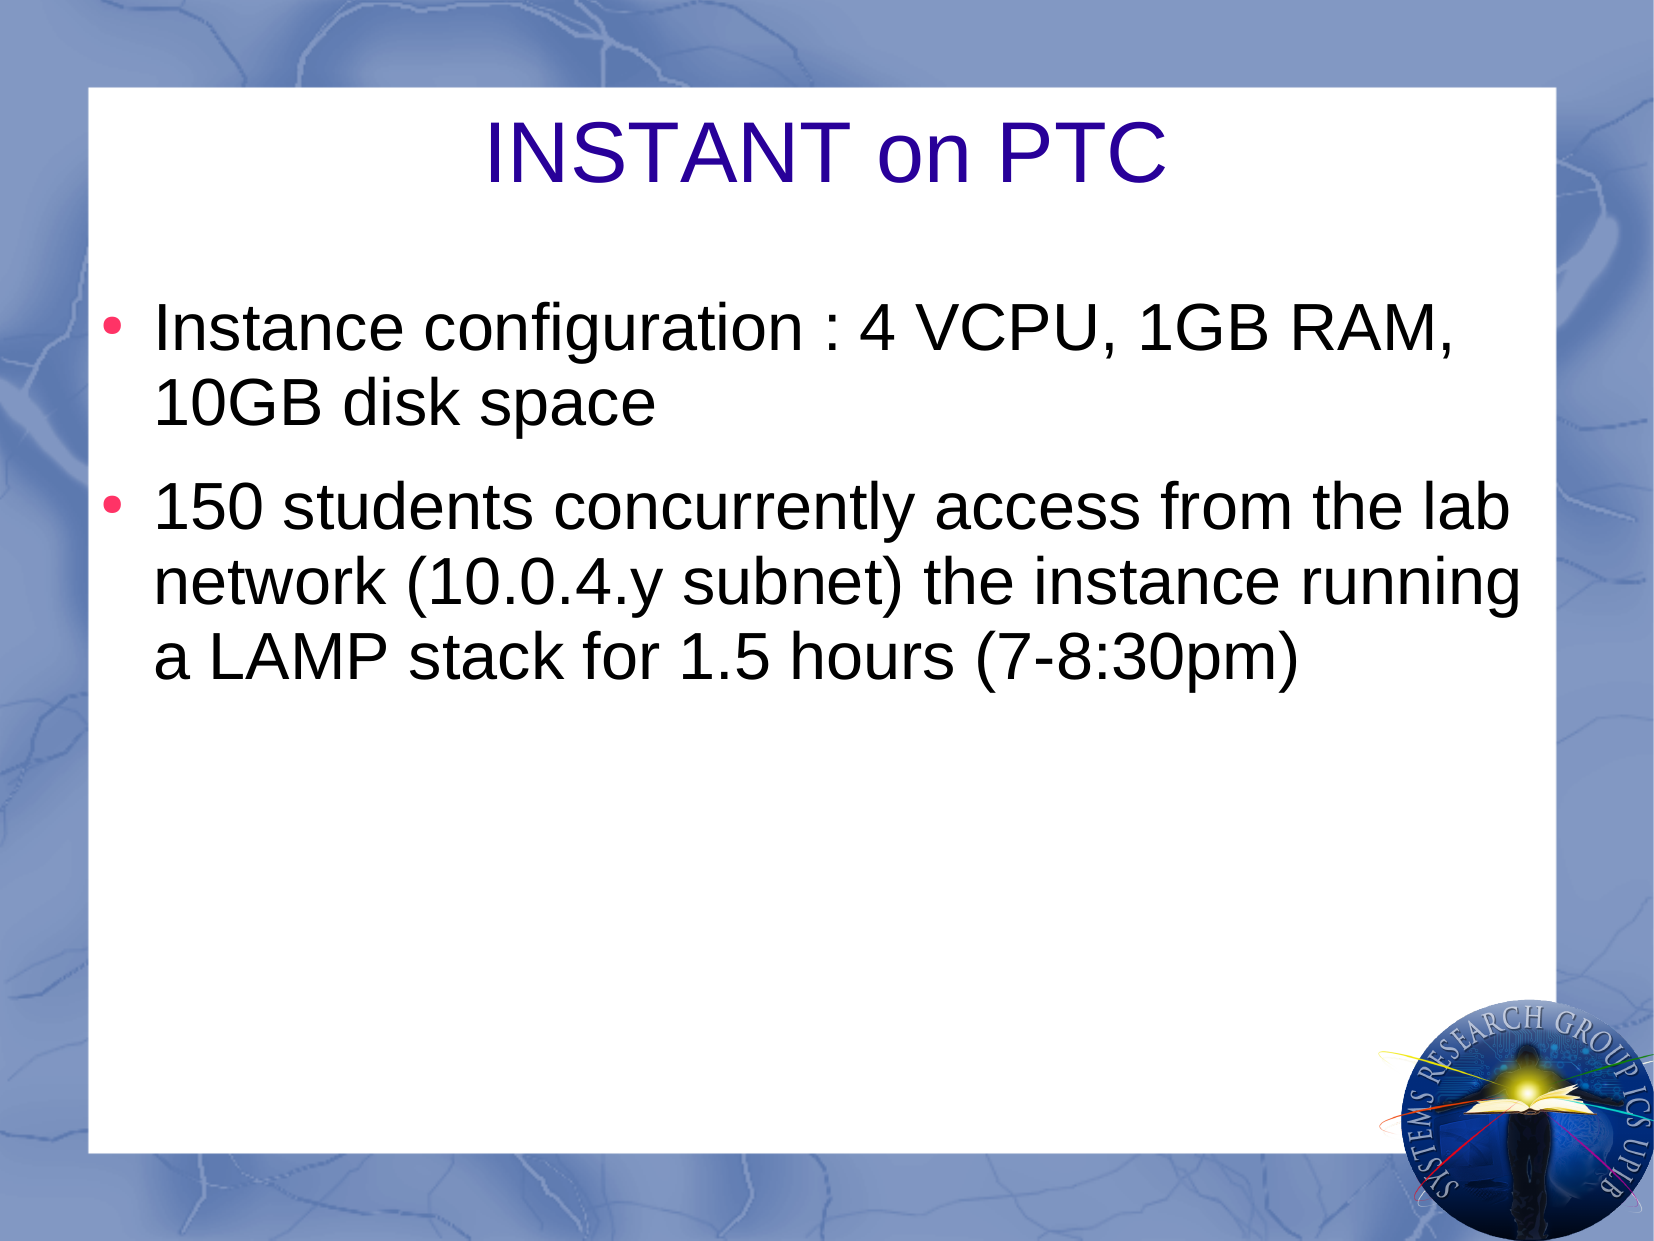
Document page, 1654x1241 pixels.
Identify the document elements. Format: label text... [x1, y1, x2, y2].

title INSTANT on PTC [82, 49, 1571, 257]
picture [0, 0, 1654, 1241]
list Instance configuration : 4 VCPU, 1GB RAM, 10GB disk space 150 students concurrently access from the lab network (10.0.4.y subnet) the instance running a LAMP stack for 1.5 hours (7-8:30pm) [82, 290, 1538, 1010]
